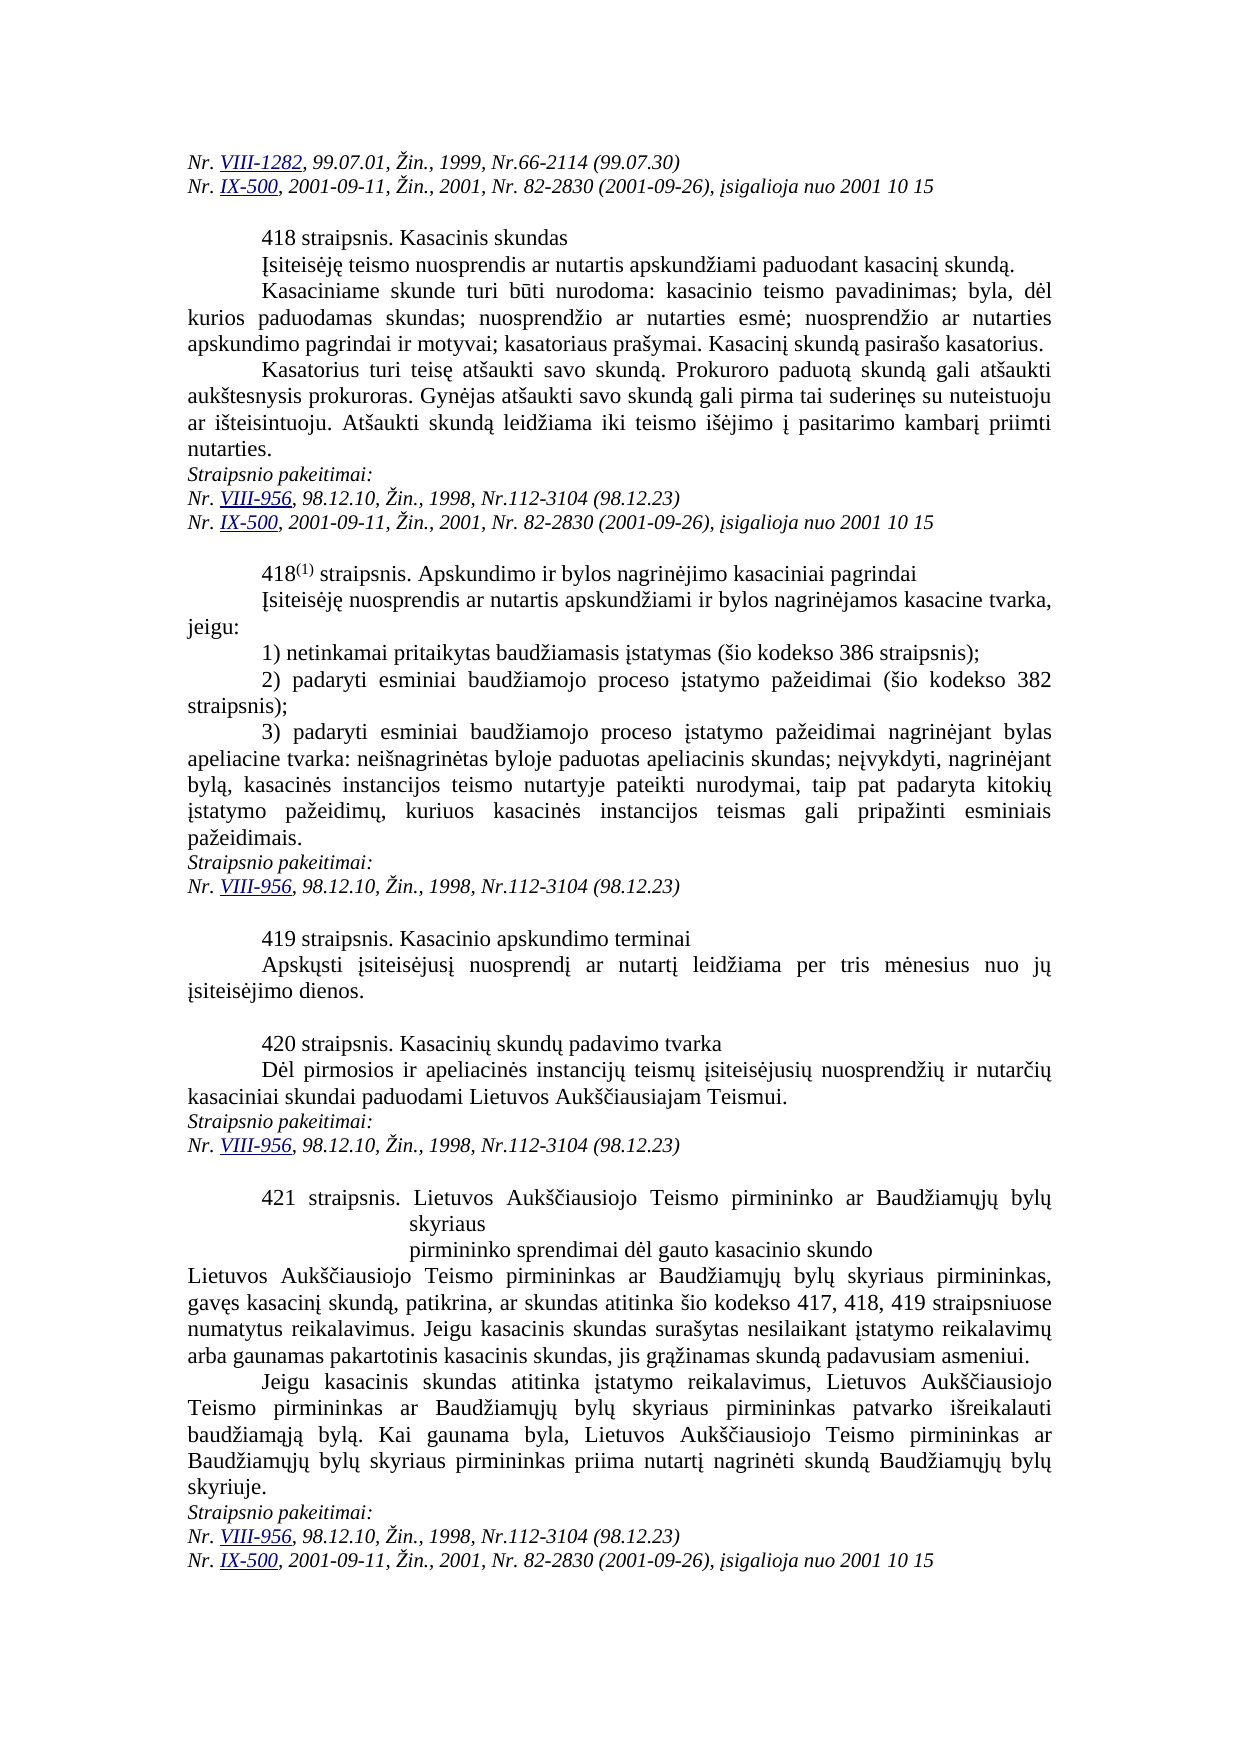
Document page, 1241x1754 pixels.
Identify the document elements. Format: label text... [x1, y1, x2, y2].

text pirmininko sprendimai dėl gauto kasacinio skundo [409, 1236, 1053, 1263]
text 1) netinkamai pritaikytas baudžiamasis įstatymas (šio kodekso 386 straipsnis); [187, 639, 1053, 666]
text Dėl pirmosios ir apeliacinės instancijų teismų įsiteisėjusių nuosprendžių ir nutarčių kasaciniai skundai paduodami Lietuvos Aukščiausiajam Teismui. [187, 1056, 1053, 1109]
text Straipsnio pakeitimai: [187, 1109, 1053, 1133]
text Įsiteisėję teismo nuosprendis ar nutartis apskundžiami paduodant kasacinį skundą. [187, 251, 1053, 277]
text Nr. VIII-956, 98.12.10, Žin., 1998, Nr.112-3104 (98.12.23) [187, 1133, 1053, 1157]
text Lietuvos Aukščiausiojo Teismo pirmininkas ar Baudžiamųjų bylų skyriaus pirmininkas, gavęs kasacinį skundą, patikrina, ar skundas atitinka šio kodekso 417, 418, 419 straipsniuose numatytus reikalavimus. Jeigu kasacinis skundas surašytas nesilaikant įstatymo reikalavimų arba gaunamas pakartotinis kasacinis skundas, jis grąžinamas skundą padavusiam asmeniui. [187, 1263, 1053, 1368]
text 420 straipsnis. Kasacinių skundų padavimo tvarka [187, 1030, 1053, 1056]
text 421 straipsnis. Lietuvos Aukščiausiojo Teismo pirmininko ar Baudžiamųjų bylų skyriaus [261, 1183, 1053, 1236]
text Kasaciniame skunde turi būti nurodoma: kasacinio teismo pavadinimas; byla, dėl kurios paduodamas skundas; nuosprendžio ar nutarties esmė; nuosprendžio ar nutarties apskundimo pagrindai ir motyvai; kasatoriaus prašymai. Kasacinį skundą pasirašo kasatorius. [187, 277, 1053, 356]
text Nr. VIII-1282, 99.07.01, Žin., 1999, Nr.66-2114 (99.07.30) [187, 150, 1053, 174]
text Nr. VIII-956, 98.12.10, Žin., 1998, Nr.112-3104 (98.12.23) [187, 486, 1053, 510]
text 419 straipsnis. Kasacinio apskundimo terminai [187, 924, 1053, 951]
text Kasatorius turi teisę atšaukti savo skundą. Prokuroro paduotą skundą gali atšaukti aukštesnysis prokuroras. Gynėjas atšaukti savo skundą gali pirma tai suderinęs su nuteistuoju ar išteisintuoju. Atšaukti skundą leidžiama iki teismo išėjimo į pasitarimo kambarį priimti nutarties. [187, 356, 1053, 462]
text Straipsnio pakeitimai: [187, 850, 1053, 874]
text 418 straipsnis. Kasacinis skundas [187, 224, 1053, 251]
text Nr. IX-500, 2001-09-11, Žin., 2001, Nr. 82-2830 (2001-09-26), įsigalioja nuo 2001 10 15 [187, 1548, 1053, 1572]
text 2) padaryti esminiai baudžiamojo proceso įstatymo pažeidimai (šio kodekso 382 straipsnis); [187, 666, 1053, 718]
text Nr. IX-500, 2001-09-11, Žin., 2001, Nr. 82-2830 (2001-09-26), įsigalioja nuo 2001 10 15 [187, 510, 1053, 534]
text Apskųsti įsiteisėjusį nuosprendį ar nutartį leidžiama per tris mėnesius nuo jų įsiteisėjimo dienos. [187, 951, 1053, 1004]
text Jeigu kasacinis skundas atitinka įstatymo reikalavimus, Lietuvos Aukščiausiojo Teismo pirmininkas ar Baudžiamųjų bylų skyriaus pirmininkas patvarko išreikalauti baudžiamąją bylą. Kai gaunama byla, Lietuvos Aukščiausiojo Teismo pirmininkas ar Baudžiamųjų bylų skyriaus pirmininkas priima nutartį nagrinėti skundą Baudžiamųjų bylų skyriuje. [187, 1368, 1053, 1500]
text Straipsnio pakeitimai: [187, 1500, 1053, 1524]
text 3) padaryti esminiai baudžiamojo proceso įstatymo pažeidimai nagrinėjant bylas apeliacine tvarka: neišnagrinėtas byloje paduotas apeliacinis skundas; neįvykdyti, nagrinėjant bylą, kasacinės instancijos teismo nutartyje pateikti nurodymai, taip pat padaryta kitokių įstatymo pažeidimų, kuriuos kasacinės instancijos teismas gali pripažinti esminiais pažeidimais. [187, 718, 1053, 850]
text Nr. IX-500, 2001-09-11, Žin., 2001, Nr. 82-2830 (2001-09-26), įsigalioja nuo 2001 10 15 [187, 174, 1053, 198]
text Nr. VIII-956, 98.12.10, Žin., 1998, Nr.112-3104 (98.12.23) [187, 874, 1053, 898]
text Įsiteisėję nuosprendis ar nutartis apskundžiami ir bylos nagrinėjamos kasacine tvarka, jeigu: [187, 587, 1053, 639]
text 418(1) straipsnis. Apskundimo ir bylos nagrinėjimo kasaciniai pagrindai [187, 560, 1053, 587]
text Straipsnio pakeitimai: [187, 462, 1053, 486]
text Nr. VIII-956, 98.12.10, Žin., 1998, Nr.112-3104 (98.12.23) [187, 1524, 1053, 1548]
